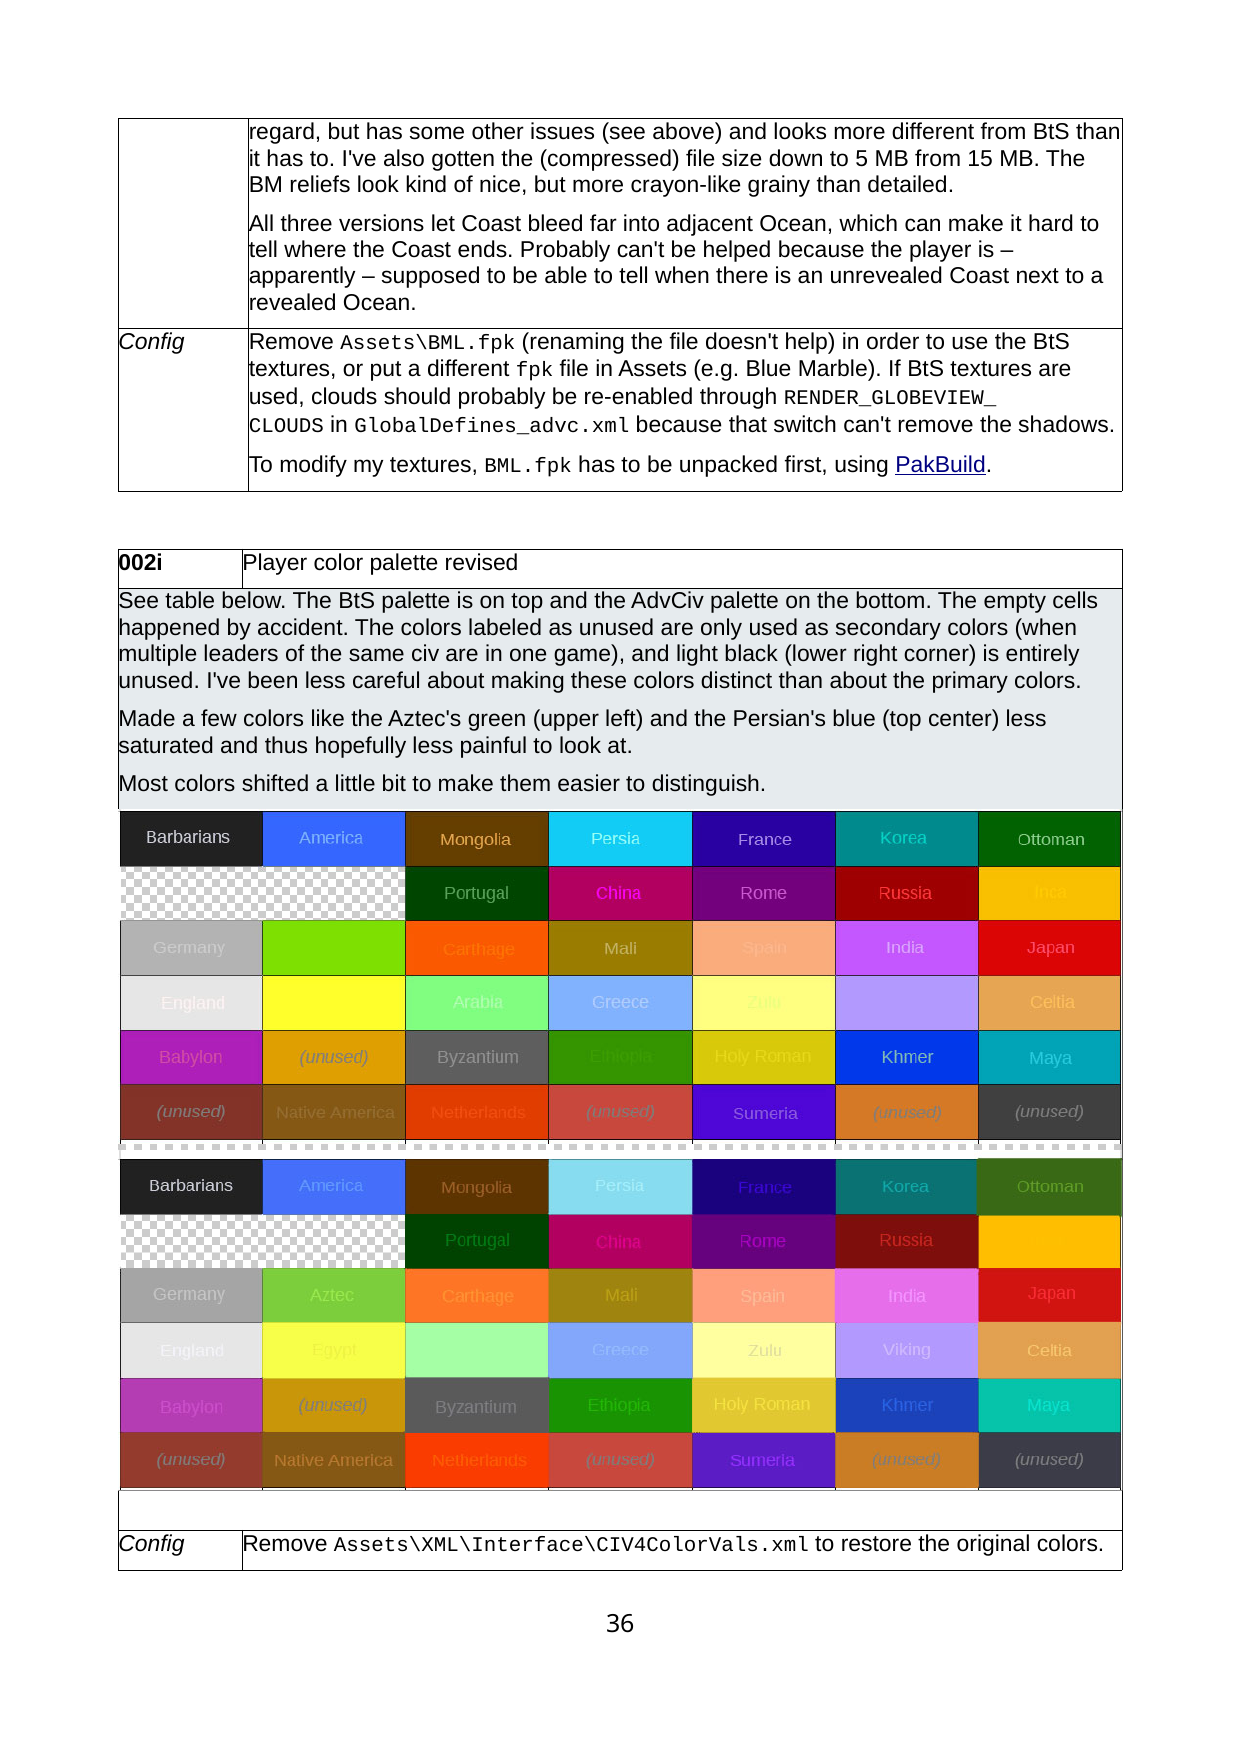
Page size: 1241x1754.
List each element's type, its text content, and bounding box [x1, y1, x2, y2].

table_cell [119, 1491, 1122, 1530]
table_cell See table below. The BtS palette is on top and the AdvCiv palette on the bottom. The empty cells happened by accident. The colors labeled as unused are only used as secondary colors (when multiple leaders of the same civ are in one game), and light black (lower right corner) is entirely unused. I've been less careful about making these colors distinct than about the primary colors. Made a few colors like the Aztec's green (upper left) and the Persian's blue (top center) less saturated and thus hopefully less painful to look at. Most colors shifted a little bit to make them easier to distinguish. [119, 589, 1122, 809]
table_header Player color palette revised [243, 550, 1122, 587]
picture [118, 809, 1123, 1491]
table_cell [119, 119, 248, 327]
table_header 002i [119, 550, 242, 587]
table_cell regard, but has some other issues (see above) and looks more different from BtS than it has to. I've also gotten the (compressed) file size down to 5 MB from 15 MB. The BM reliefs look kind of nice, but more crayon-like grainy than detailed. All three versions let Coast bleed far into adjacent Ocean, which can make it hard to tell where the Coast ends. Probably can't be helped because the player is – apparently – supposed to be able to tell when there is an unrevealed Coast next to a revealed Ocean. [249, 119, 1122, 327]
table_cell Remove Assets\BML.fpk (renaming the file doesn't help) in order to use the BtS textures, or put a different fpk file in Assets (e.g. Blue Marble). If BtS textures are used, clouds should probably be re-enabled through RENDER_GLOBEVIEW_ CLOUDS in GlobalDefines_advc.xml because that switch can't remove the shadows. To modify my textures, BML.fpk has to be unpacked first, using PakBuild. [249, 329, 1122, 491]
table_cell Config [119, 329, 248, 491]
table_cell Config [119, 1531, 242, 1570]
table_cell Remove Assets\XML\Interface\CIV4ColorVals.xml to restore the original colors. [243, 1531, 1122, 1570]
